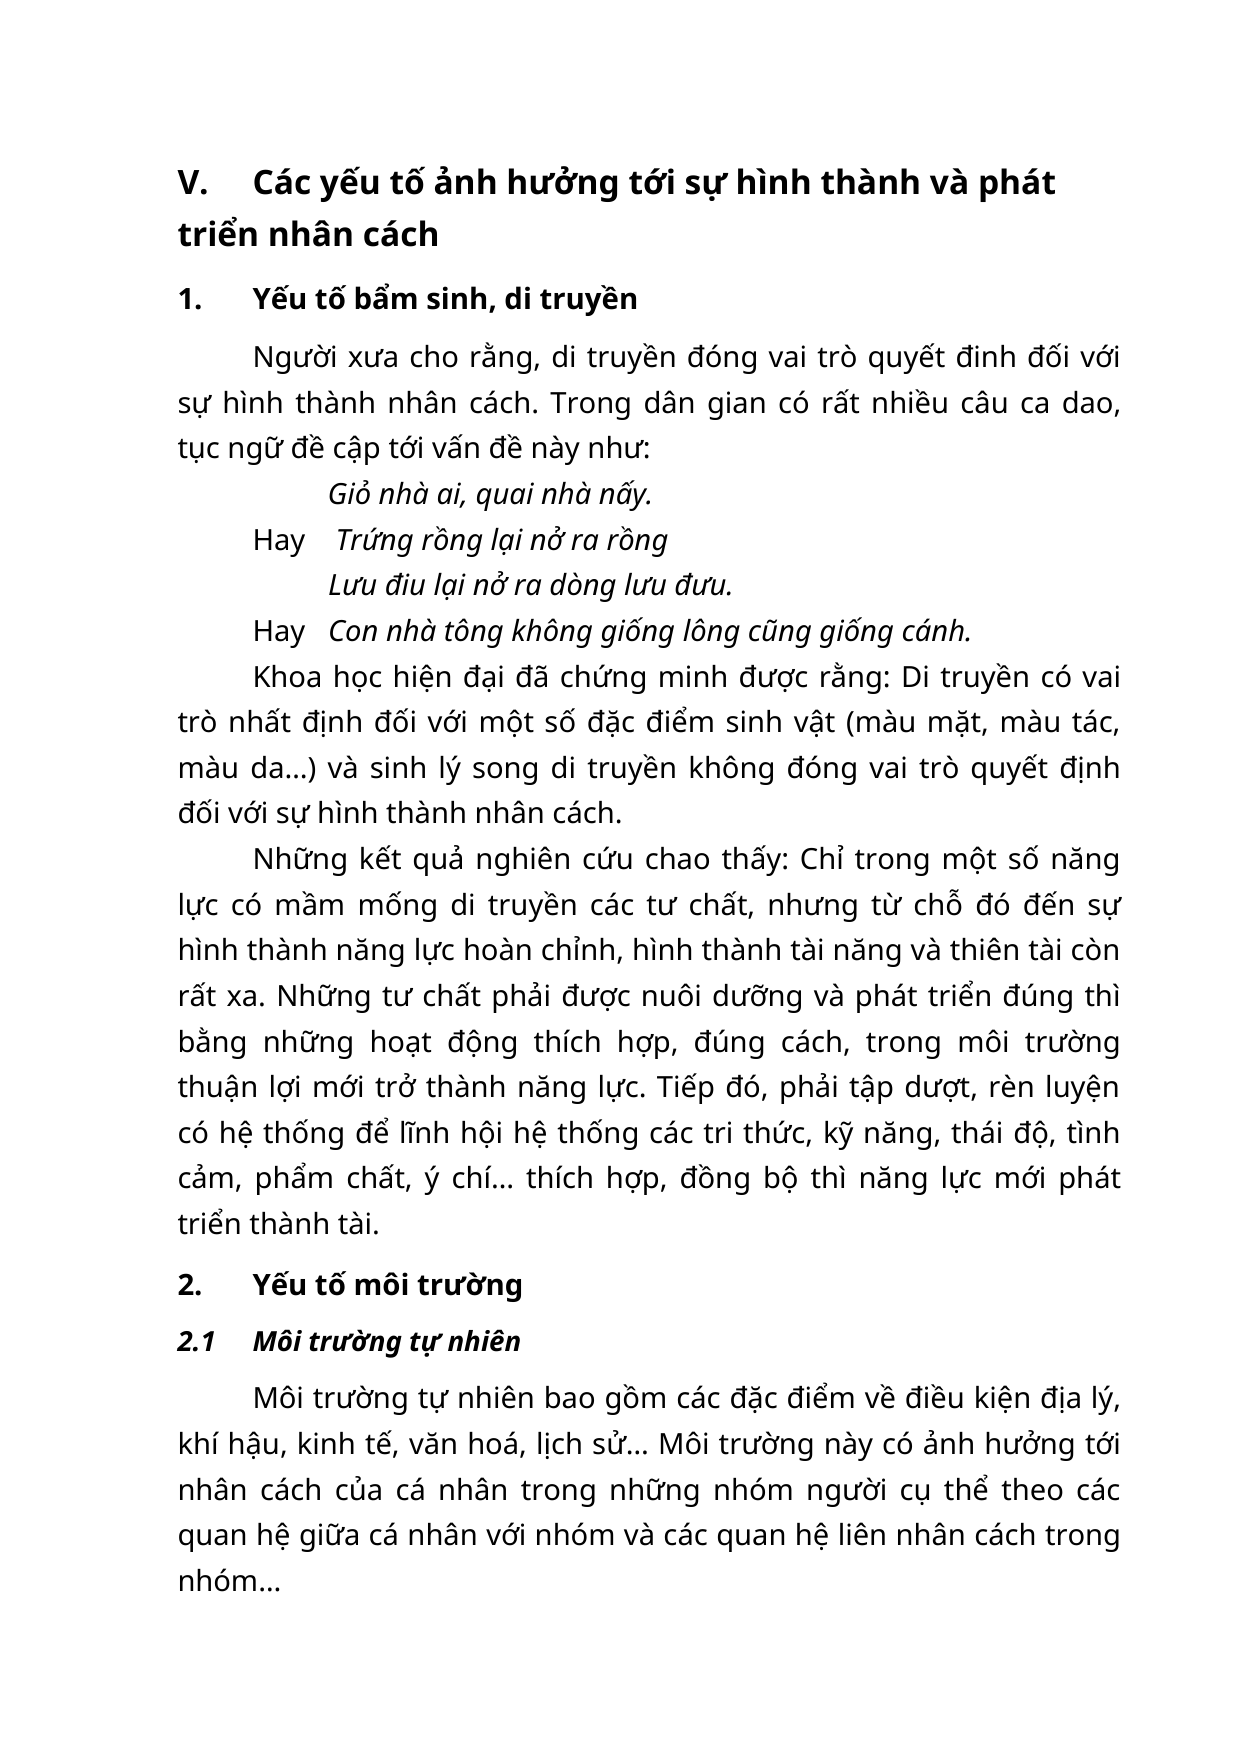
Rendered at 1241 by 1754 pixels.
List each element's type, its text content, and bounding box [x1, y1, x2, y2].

text Lưu điu lại nở ra dòng lưu đưu. [252, 564, 1122, 604]
text Những kết quả nghiên cứu chao thấy: Chỉ trong một số năng lực có mầm mống di truyền các tư chất, nhưng từ chỗ đó đến sự hình thành năng lực hoàn chỉnh, hình thành tài năng và thiên tài còn rất xa. Những tư chất phải được nuôi dưỡng và phát triển đúng thì bằng những hoạt động thích hợp, đúng cách, trong môi trường thuận lợi mới trở thành năng lực. Tiếp đó, phải tập dượt, rèn luyện có hệ thống để lĩnh hội hệ thống các tri thức, kỹ năng, thái độ, tình cảm, phẩm chất, ý chí… thích hợp, đồng bộ thì năng lực mới phát triển thành tài. [177, 838, 1122, 1243]
subtitle Yếu tố bẩm sinh, di truyền [177, 278, 1122, 318]
text Môi trường tự nhiên bao gồm các đặc điểm về điều kiện địa lý, khí hậu, kinh tế, văn hoá, lịch sử… Môi trường này có ảnh hưởng tới nhân cách của cá nhân trong những nhóm người cụ thể theo các quan hệ giữa cá nhân với nhóm và các quan hệ liên nhân cách trong nhóm… [177, 1378, 1122, 1600]
text Giỏ nhà ai, quai nhà nấy. [252, 473, 1122, 513]
subtitle Môi trường tự nhiên [177, 1322, 1122, 1360]
text Hay Trứng rồng lại nở ra rồng [252, 519, 1122, 559]
subtitle Các yếu tố ảnh hưởng tới sự hình thành và phát triển nhân cách [177, 158, 1122, 257]
subtitle Yếu tố môi trường [177, 1263, 1122, 1303]
text Hay Con nhà tông không giống lông cũng giống cánh. [252, 610, 1122, 650]
text Người xưa cho rằng, di truyền đóng vai trò quyết đinh đối với sự hình thành nhân cách. Trong dân gian có rất nhiều câu ca dao, tục ngữ đề cập tới vấn đề này như: [177, 336, 1122, 467]
text Khoa học hiện đại đã chứng minh được rằng: Di truyền có vai trò nhất định đối với một số đặc điểm sinh vật (màu mặt, màu tác, màu da…) và sinh lý song di truyền không đóng vai trò quyết định đối với sự hình thành nhân cách. [177, 656, 1122, 832]
